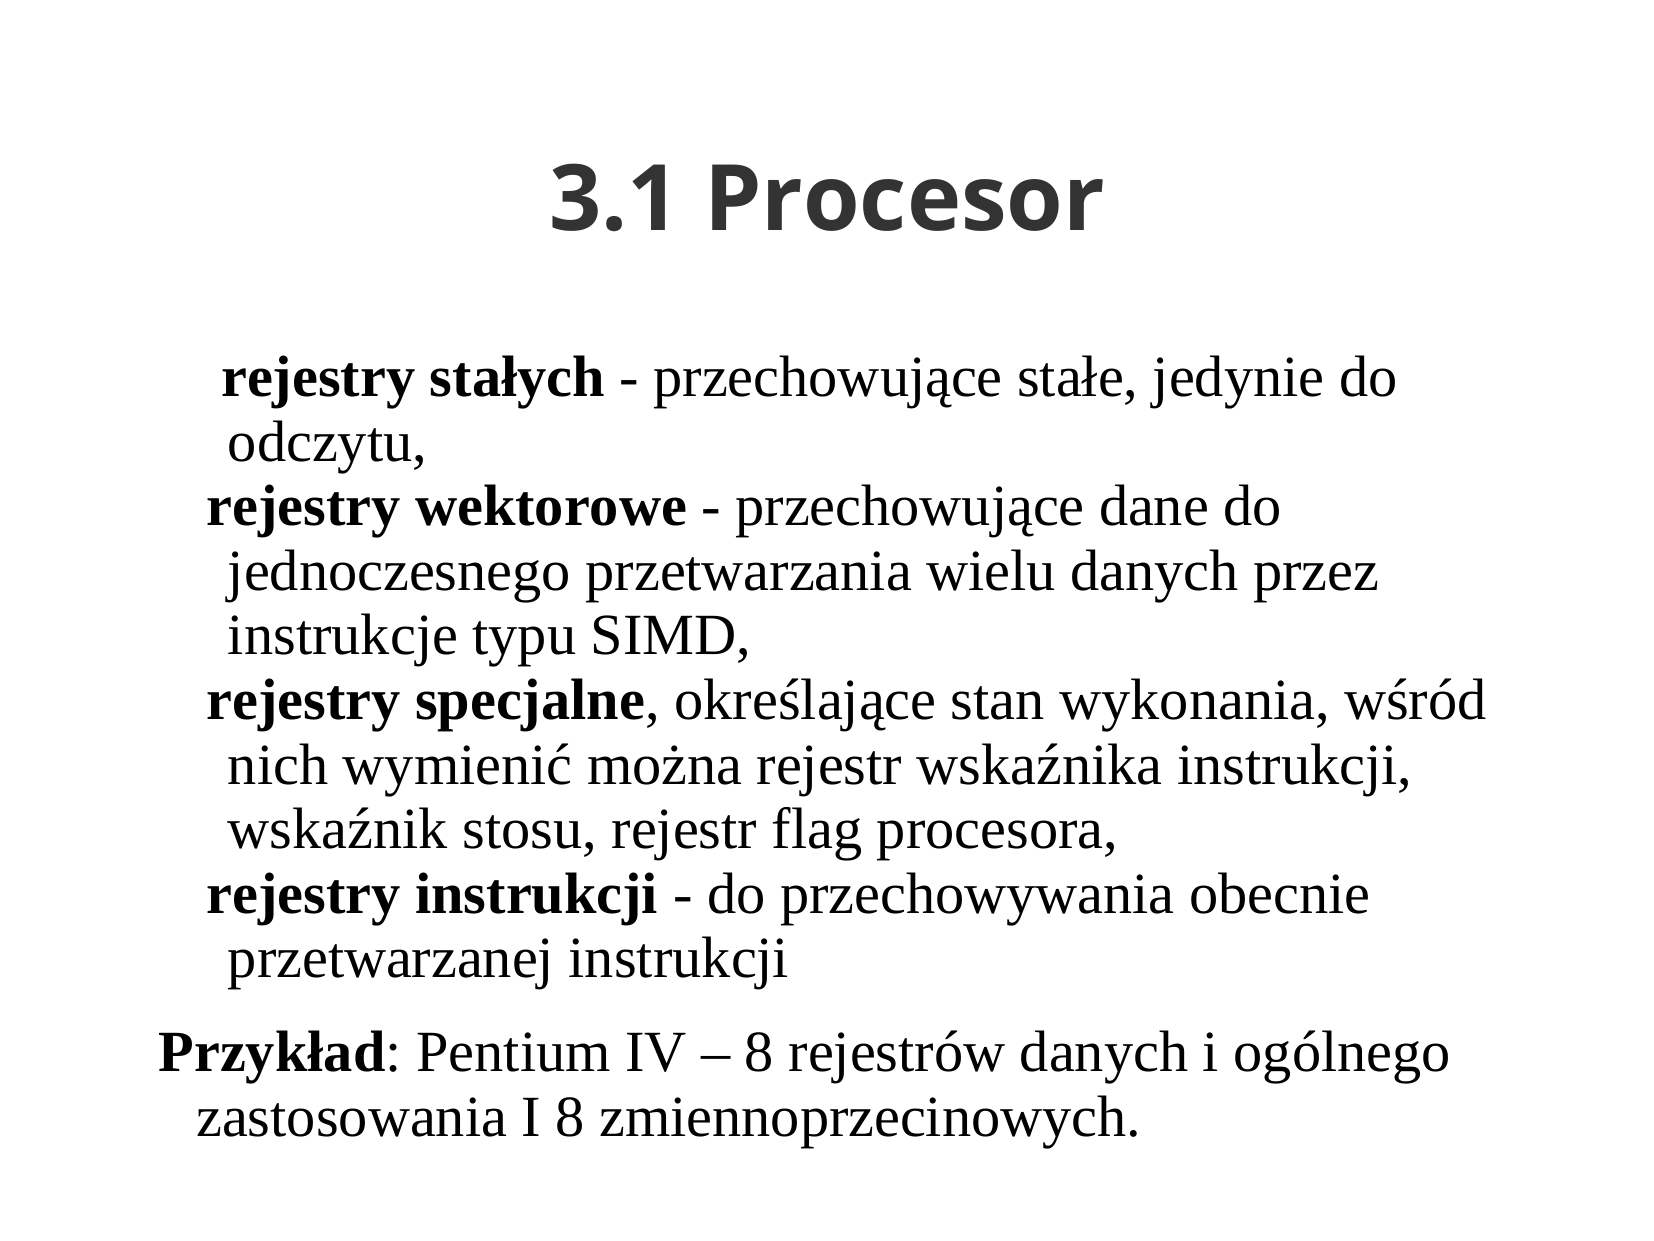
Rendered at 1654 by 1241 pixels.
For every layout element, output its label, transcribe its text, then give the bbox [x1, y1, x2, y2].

title 3.1 Procesor [121, 91, 1534, 299]
list rejestry stałych - przechowujące stałe, jedynie do odczytu, rejestry wektorowe - przechowujące dane do jednoczesnego przetwarzania wielu danych przez instrukcje typu SIMD, rejestry specjalne, określające stan wykonania, wśród nich wymienić można rejestr wskaźnika instrukcji, wskaźnik stosu, rejestr flag procesora, rejestry instrukcji - do przechowywania obecnie przetwarzanej instrukcji Przykład: Pentium IV – 8 rejestrów danych i ogólnego zastosowania I 8 zmiennoprzecinowych. [121, 344, 1534, 1165]
